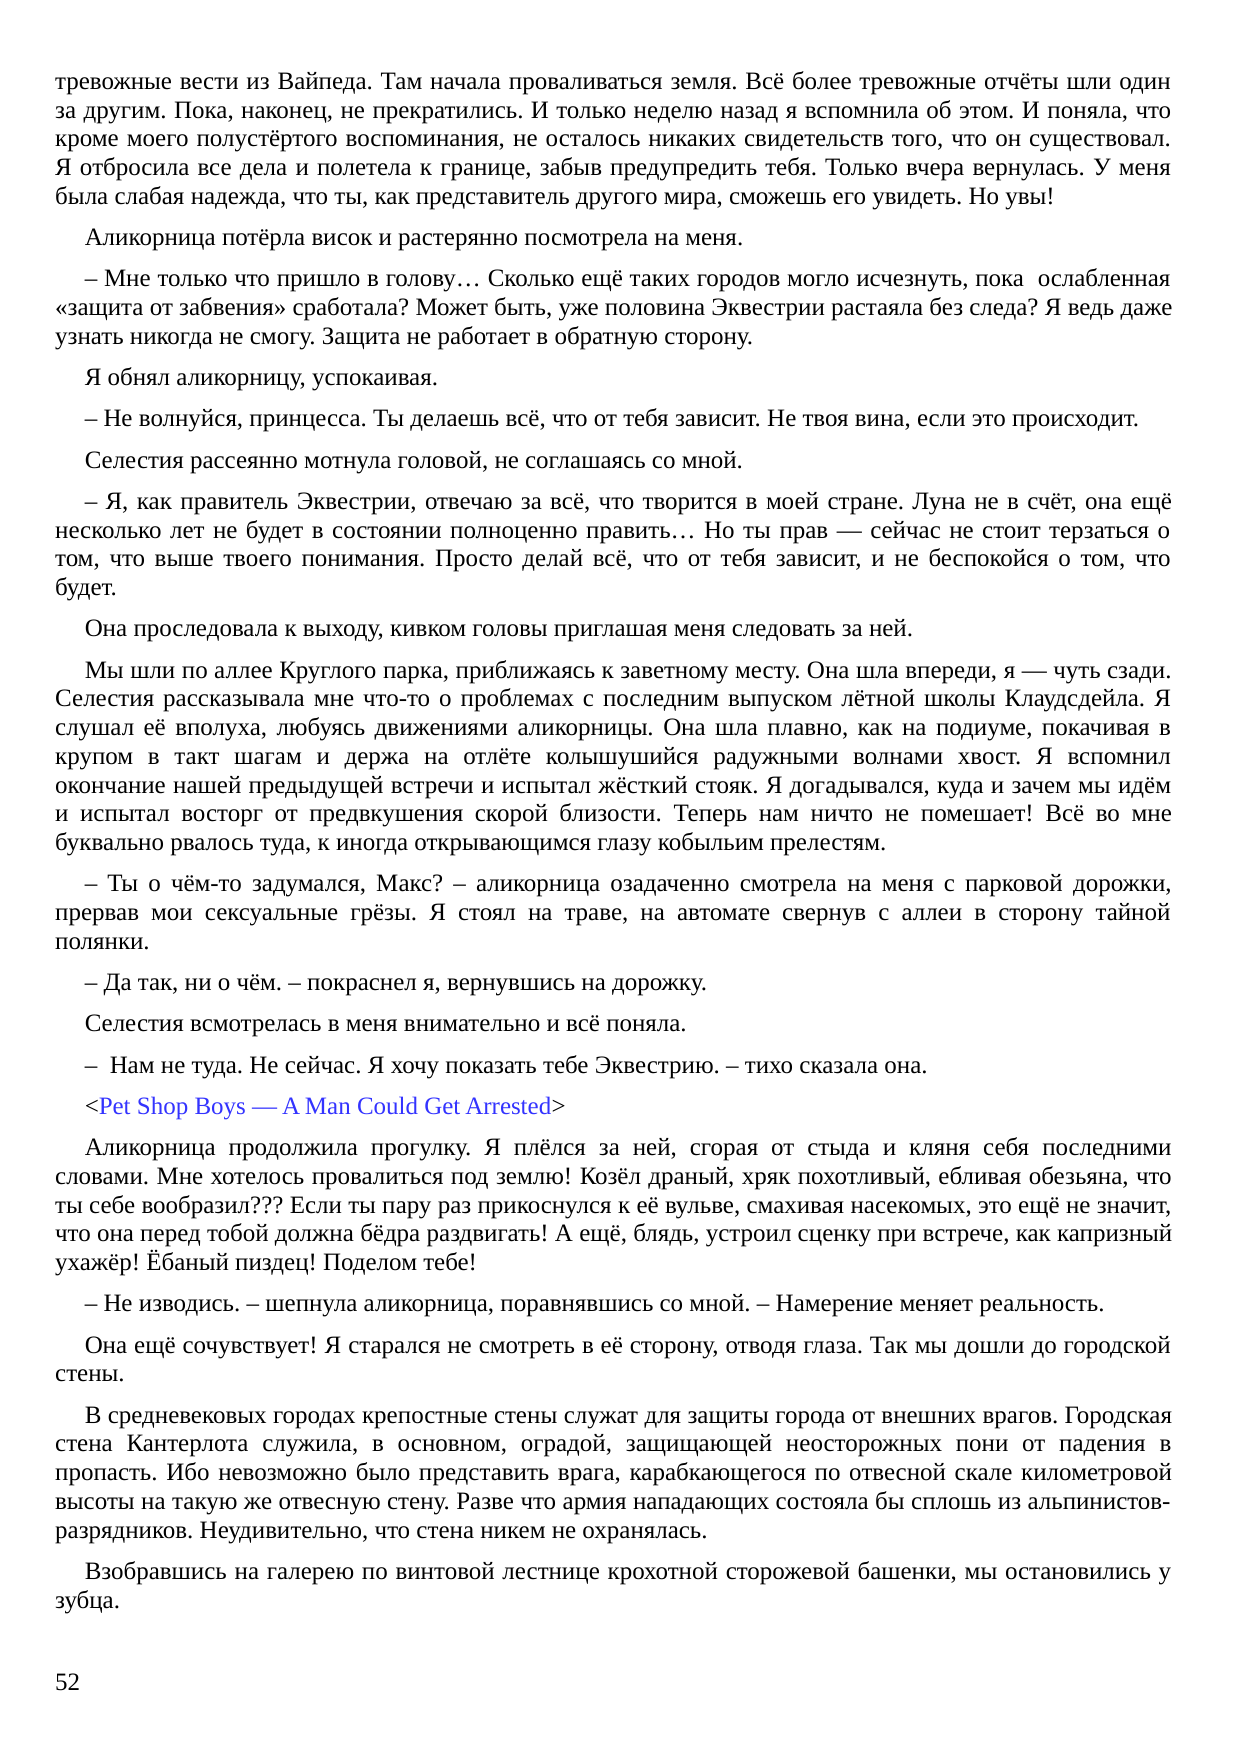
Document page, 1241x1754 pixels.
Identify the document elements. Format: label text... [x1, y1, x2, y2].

text Мы шли по аллее Круглого парка, приближаясь к заветному месту. Она шла впереди, я — чуть cзади. Селестия рассказывала мне что-то о проблемах с последним выпуском лётной школы Клаудсдейла. Я слушал её вполуха, любуясь движениями аликорницы. Она шла плавно, как на подиуме, покачивая в крупом в такт шагам и держа на отлёте колышушийся радужными волнами хвост. Я вспомнил окончание нашей предыдущей встречи и испытал жёсткий стояк. Я догадывался, куда и зачем мы идём и испытал восторг от предвкушения скорой близости. Теперь нам ничто не помешает! Всё во мне буквально рвалось туда, к иногда открывающимся глазу кобыльим прелестям. [55, 655, 1173, 856]
text Я обнял аликорницу, успокаивая. [55, 362, 1173, 391]
text Аликорница потёрла висок и растерянно посмотрела на меня. [55, 222, 1173, 251]
text – Мне только что пришло в голову… Сколько ещё таких городов могло исчезнуть, пока ослабленная «защита от забвения» сработала? Может быть, уже половина Эквестрии растаяла без следа? Я ведь даже узнать никогда не смогу. Защита не работает в обратную сторону. [55, 263, 1173, 350]
text – Ты о чём-то задумался, Макс? – аликорница озадаченно смотрела на меня с парковой дорожки, прервав мои сексуальные грёзы. Я стоял на траве, на автомате свернув с аллеи в сторону тайной полянки. [55, 868, 1173, 955]
text – Не волнуйся, принцесса. Ты делаешь всё, что от тебя зависит. Не твоя вина, если это происходит. [55, 403, 1173, 432]
text тревожные вести из Вайпеда. Там начала проваливаться земля. Всё более тревожные отчёты шли один за другим. Пока, наконец, не прекратились. И только неделю назад я вспомнила об этом. И поняла, что кроме моего полустёртого воспоминания, не осталось никаких свидетельств того, что он существовал. Я отбросила все дела и полетела к границе, забыв предупредить тебя. Только вчера вернулась. У меня была слабая надежда, что ты, как представитель другого мира, сможешь его увидеть. Но увы! [55, 66, 1173, 210]
text В средневековых городах крепостные стены служат для защиты города от внешних врагов. Городская стена Кантерлота служила, в основном, оградой, защищающей неосторожных пони от падения в пропасть. Ибо невозможно было представить врага, карабкающегося по отвесной скале километровой высоты на такую же отвесную стену. Разве что армия нападающих состояла бы сплошь из альпинистов-разрядников. Неудивительно, что стена никем не охранялась. [55, 1400, 1173, 1543]
text <Pet Shop Boys — A Man Could Get Arrested> [55, 1091, 1173, 1120]
text Селестия рассеянно мотнула головой, не соглашаясь со мной. [55, 445, 1173, 473]
text – Я, как правитель Эквестрии, отвечаю за всё, что творится в моей стране. Луна не в счёт, она ещё несколько лет не будет в состоянии полноценно править… Но ты прав — сейчас не стоит терзаться о том, что выше твоего понимания. Просто делай всё, что от тебя зависит, и не беспокойся о том, что будет. [55, 486, 1173, 601]
text Взобравшись на галерею по винтовой лестнице крохотной сторожевой башенки, мы остановились у зубца. [55, 1556, 1173, 1613]
text Она проследовала к выходу, кивком головы приглашая меня следовать за ней. [55, 613, 1173, 642]
text – Не изводись. – шепнула аликорница, поравнявшись со мной. – Намерение меняет реальность. [55, 1288, 1173, 1317]
text Она ещё сочувствует! Я старался не смотреть в её сторону, отводя глаза. Так мы дошли до городской стены. [55, 1330, 1173, 1387]
text Аликорница продолжила прогулку. Я плёлся за ней, сгорая от стыда и кляня себя последними словами. Мне хотелось провалиться под землю! Козёл драный, хряк похотливый, ебливая обезьяна, что ты себе вообразил??? Если ты пару раз прикоснулся к её вульве, смахивая насекомых, это ещё не значит, что она перед тобой должна бёдра раздвигать! А ещё, блядь, устроил сценку при встрече, как капризный ухажёр! Ёбаный пиздец! Поделом тебе! [55, 1132, 1173, 1276]
text – Нам не туда. Не сейчас. Я хочу показать тебе Эквестрию. – тихо сказала она. [55, 1050, 1173, 1078]
text – Да так, ни о чём. – покраснел я, вернувшись на дорожку. [55, 967, 1173, 996]
text Селестия всмотрелась в меня внимательно и всё поняла. [55, 1008, 1173, 1037]
